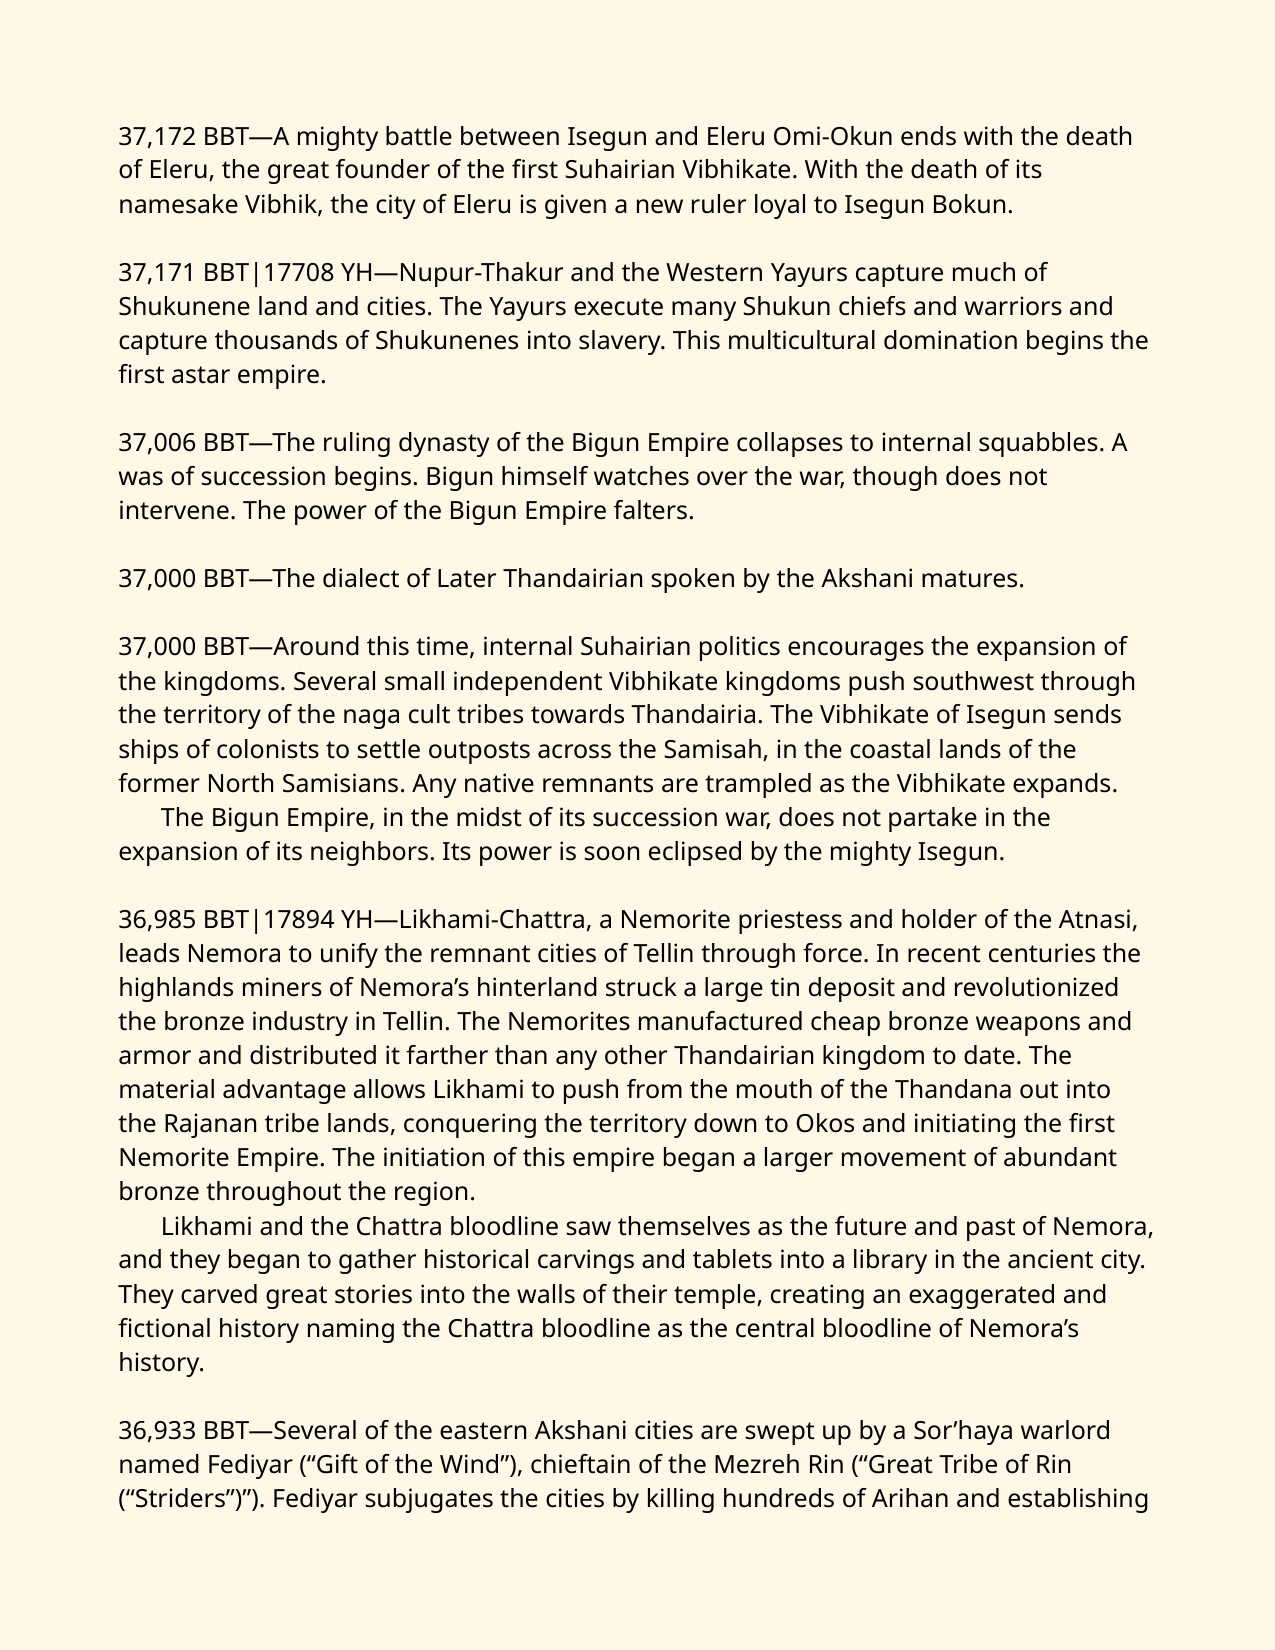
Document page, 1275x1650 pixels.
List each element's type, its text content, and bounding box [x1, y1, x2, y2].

text 37,172 BBT—A mighty battle between Isegun and Eleru Omi-Okun ends with the death of Eleru, the great founder of the first Suhairian Vibhikate. With the death of its namesake Vibhik, the city of Eleru is given a new ruler loyal to Isegun Bokun. [118, 118, 1157, 220]
text 37,171 BBT|17708 YH—Nupur-Thakur and the Western Yayurs capture much of Shukunene land and cities. The Yayurs execute many Shukun chiefs and warriors and capture thousands of Shukunenes into slavery. This multicultural domination begins the first astar empire. [118, 254, 1157, 391]
text 37,000 BBT—The dialect of Later Thandairian spoken by the Akshani matures. [118, 561, 1157, 595]
text 36,985 BBT|17894 YH—Likhami-Chattra, a Nemorite priestess and holder of the Atnasi, leads Nemora to unify the remnant cities of Tellin through force. In recent centuries the highlands miners of Nemora’s hinterland struck a large tin deposit and revolutionized the bronze industry in Tellin. The Nemorites manufactured cheap bronze weapons and armor and distributed it farther than any other Thandairian kingdom to date. The material advantage allows Likhami to push from the mouth of the Thandana out into the Rajanan tribe lands, conquering the territory down to Okos and initiating the first Nemorite Empire. The initiation of this empire began a larger movement of abundant bronze throughout the region. [118, 902, 1157, 1208]
text 37,006 BBT—The ruling dynasty of the Bigun Empire collapses to internal squabbles. A was of succession begins. Bigun himself watches over the war, though does not intervene. The power of the Bigun Empire falters. [118, 425, 1157, 527]
text 36,933 BBT—Several of the eastern Akshani cities are swept up by a Sor’haya warlord named Fediyar (“Gift of the Wind”), chieftain of the Mezreh Rin (“Great Tribe of Rin (“Striders”)”). Fediyar subjugates the cities by killing hundreds of Arihan and establishing [118, 1412, 1157, 1515]
text The Bigun Empire, in the midst of its succession war, does not partake in the expansion of its neighbors. Its power is soon eclipsed by the mighty Isegun. [118, 799, 1157, 867]
text 37,000 BBT—Around this time, internal Suhairian politics encourages the expansion of the kingdoms. Several small independent Vibhikate kingdoms push southwest through the territory of the naga cult tribes towards Thandairia. The Vibhikate of Isegun sends ships of colonists to settle outposts across the Samisah, in the coastal lands of the former North Samisians. Any native remnants are trampled as the Vibhikate expands. [118, 629, 1157, 799]
text Likhami and the Chattra bloodline saw themselves as the future and past of Nemora, and they began to gather historical carvings and tablets into a library in the ancient city. They carved great stories into the walls of their temple, creating an exaggerated and fictional history naming the Chattra bloodline as the central bloodline of Nemora’s history. [118, 1208, 1157, 1378]
